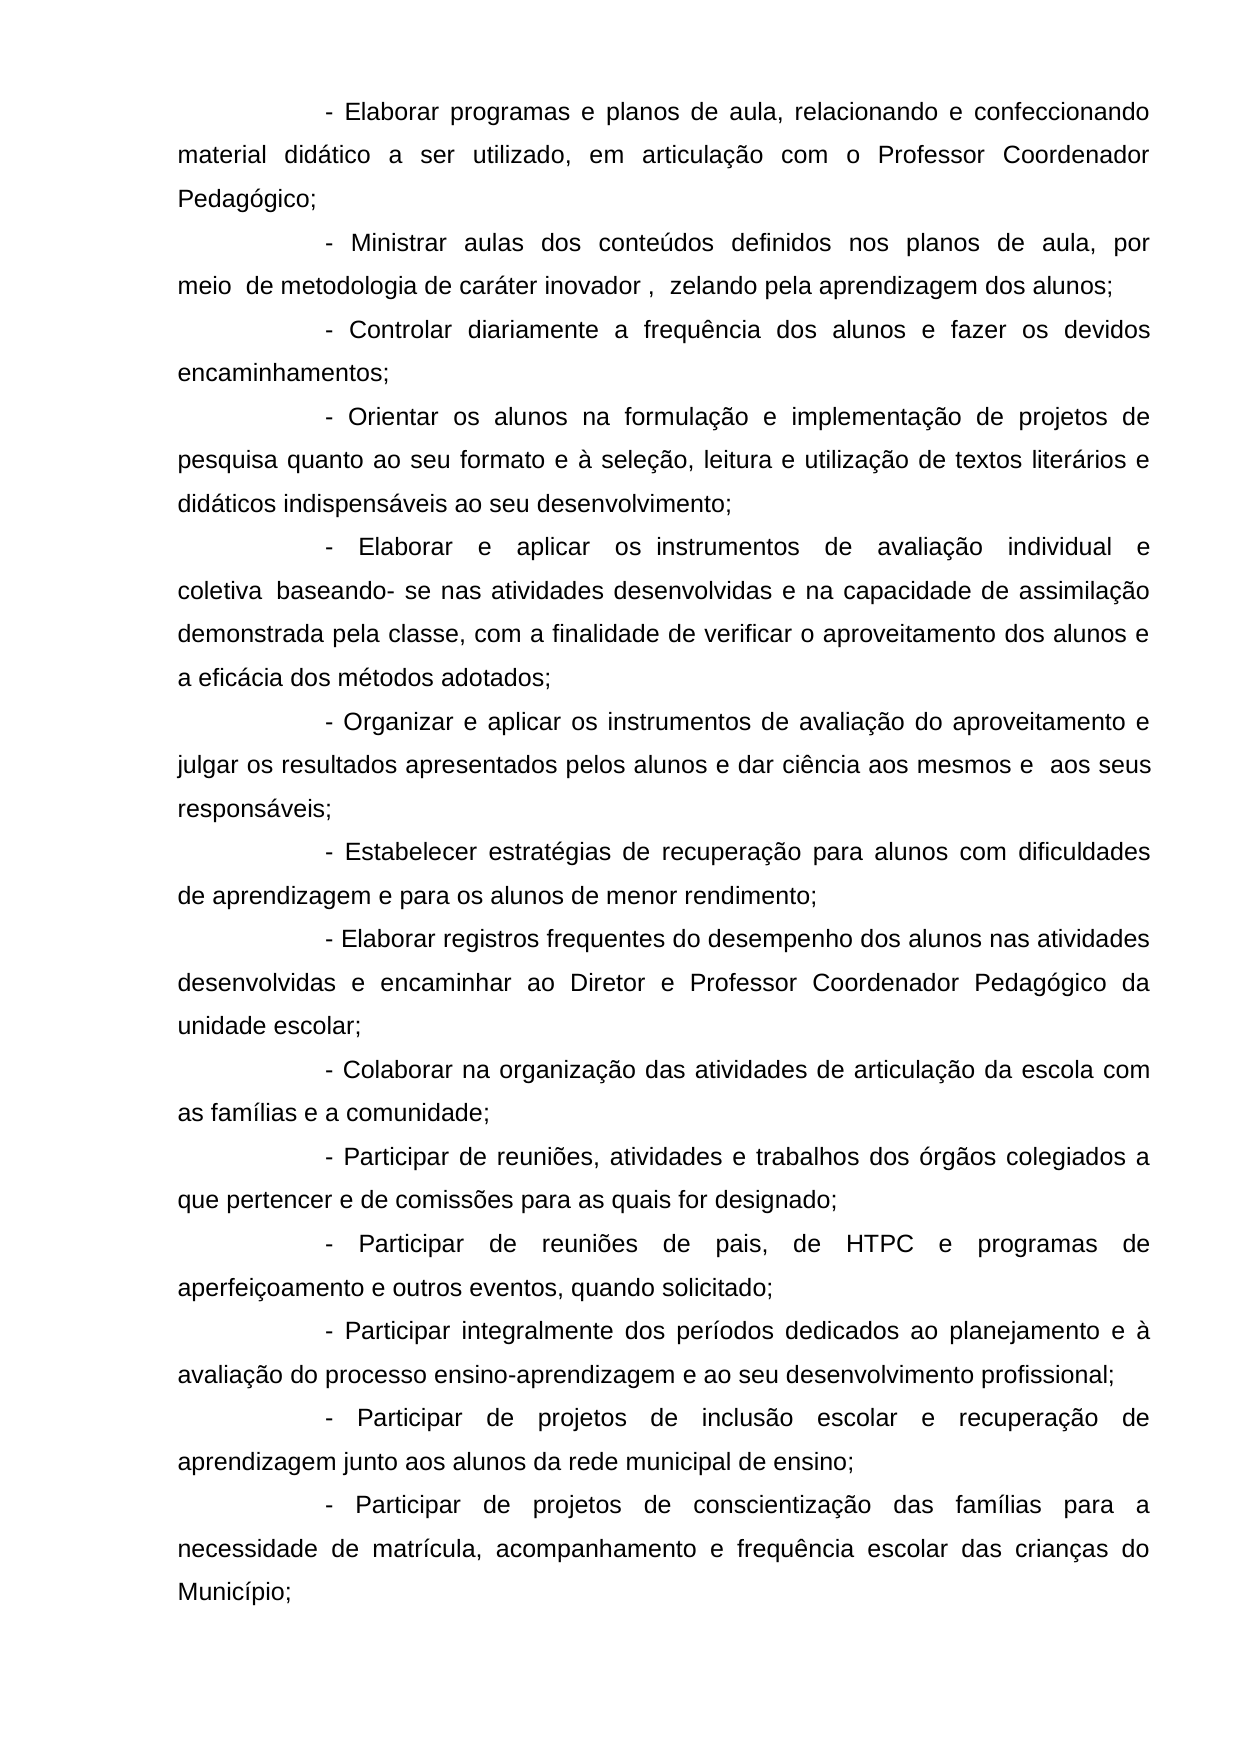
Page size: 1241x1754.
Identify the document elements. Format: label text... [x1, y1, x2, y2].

text - Participar de reuniões de pais, de HTPC e programas de aperfeiçoamento e outros eventos, quando solicitado; [177, 1229, 1152, 1302]
text - Participar de reuniões, atividades e trabalhos dos órgãos colegiados a que pertencer e de comissões para as quais for designado; [177, 1142, 1152, 1214]
text - Elaborar programas e planos de aula, relacionando e confeccionando material didático a ser utilizado, em articulação com o Professor Coordenador Pedagógico; [177, 97, 1152, 213]
text - Organizar e aplicar os instrumentos de avaliação do aproveitamento e julgar os resultados apresentados pelos alunos e dar ciência aos mesmos e aos seus responsáveis; [177, 706, 1152, 823]
text - Colaborar na organização das atividades de articulação da escola com as famílias e a comunidade; [177, 1055, 1152, 1127]
text - Controlar diariamente a frequência dos alunos e fazer os devidos encaminhamentos; [177, 314, 1152, 387]
text - Participar de projetos de conscientização das famílias para a necessidade de matrícula, acompanhamento e frequência escolar das crianças do Município; [177, 1490, 1152, 1606]
text - Elaborar registros frequentes do desempenho dos alunos nas atividades desenvolvidas e encaminhar ao Diretor e Professor Coordenador Pedagógico da unidade escolar; [177, 924, 1152, 1040]
text - Orientar os alunos na formulação e implementação de projetos de pesquisa quanto ao seu formato e à seleção, leitura e utilização de textos literários e didáticos indispensáveis ao seu desenvolvimento; [177, 402, 1152, 518]
text - Participar integralmente dos períodos dedicados ao planejamento e à avaliação do processo ensino-aprendizagem e ao seu desenvolvimento profissional; [177, 1316, 1152, 1389]
text - Elaborar e aplicar os instrumentos de avaliação individual e coletiva baseando- se nas atividades desenvolvidas e na capacidade de assimilação demonstrada pela classe, com a finalidade de verificar o aproveitamento dos alunos e a eficácia dos métodos adotados; [177, 532, 1152, 692]
text - Participar de projetos de inclusão escolar e recuperação de aprendizagem junto aos alunos da rede municipal de ensino; [177, 1403, 1152, 1476]
text - Estabelecer estratégias de recuperação para alunos com dificuldades de aprendizagem e para os alunos de menor rendimento; [177, 837, 1152, 910]
text - Ministrar aulas dos conteúdos definidos nos planos de aula, por meio de metodologia de caráter inovador , zelando pela aprendizagem dos alunos; [177, 227, 1152, 300]
